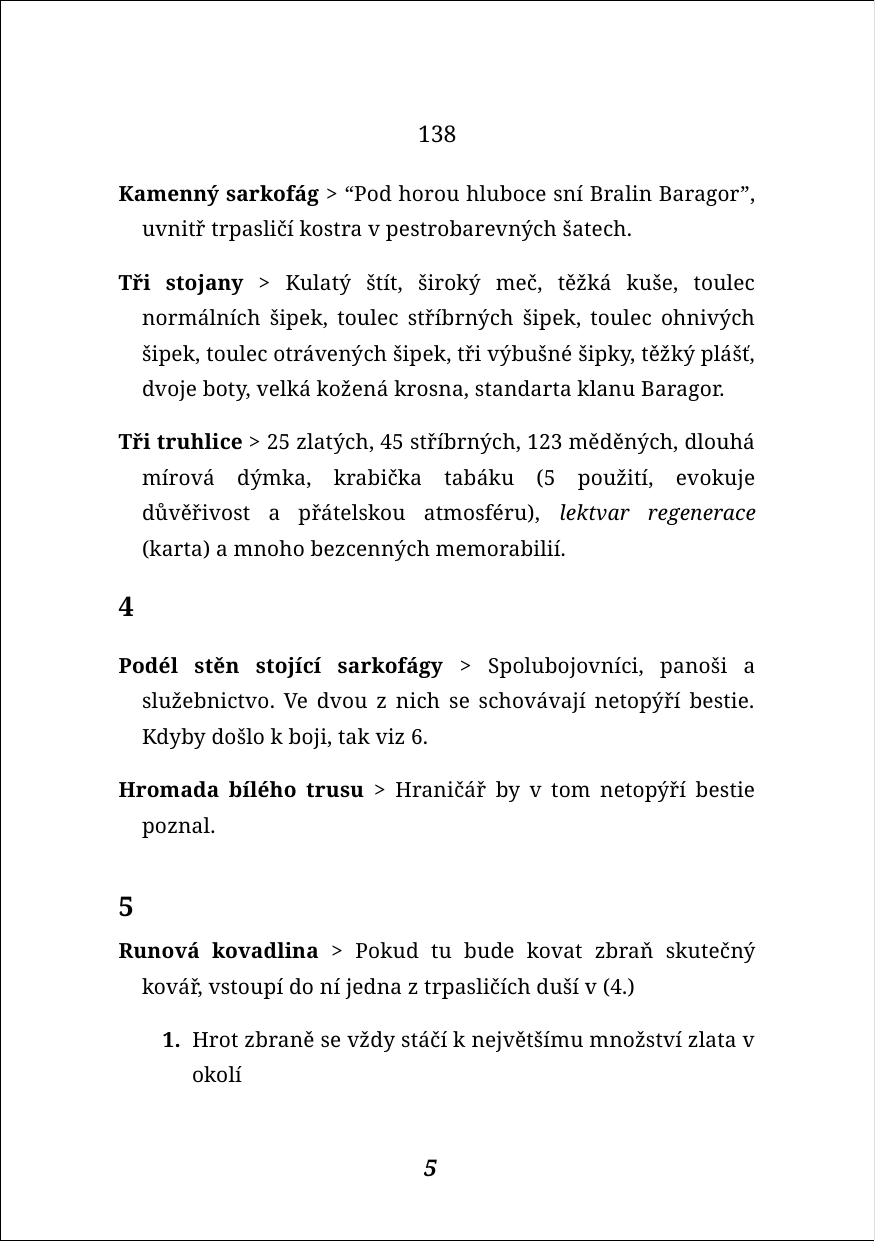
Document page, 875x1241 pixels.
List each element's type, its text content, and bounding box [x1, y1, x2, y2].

text Tři truhlice > 25 zlatých, 45 stříbrných, 123 měděných, dlouhá mírová dýmka, krabička tabáku (5 použití, evokuje důvěřivost a přátelskou atmosféru), lektvar regenerace (karta) a mnoho bezcenných memorabilií. [118, 427, 756, 562]
text Kamenný sarkofág > “Pod horou hluboce sní Bralin Baragor”, uvnitř trpasličí kostra v pestrobarevných šatech. [118, 179, 756, 243]
text 4 [118, 587, 756, 624]
text Tři stojany > Kulatý štít, široký meč, těžká kuše, toulec normálních šipek, toulec stříbrných šipek, toulec ohnivých šipek, toulec otrávených šipek, tři výbušné šipky, těžký plášť, dvoje boty, velká kožená krosna, standarta klanu Baragor. [118, 268, 756, 403]
text Runová kovadlina > Pokud tu bude kovat zbraň skutečný kovář, vstoupí do ní jedna z trpasličích duší v (4.) [118, 936, 756, 1000]
text Podél stěn stojící sarkofágy > Spolubojovníci, panoši a služebnictvo. Ve dvou z nich se schovávají netopýří bestie. Kdyby došlo k boji, tak viz 6. [118, 651, 756, 751]
list Hrot zbraně se vždy stáčí k největšímu množství zlata v okolí [162, 1025, 756, 1089]
subtitle 5 [118, 888, 756, 924]
text Hromada bílého trusu > Hraničář by v tom netopýří bestie poznal. [118, 775, 756, 839]
